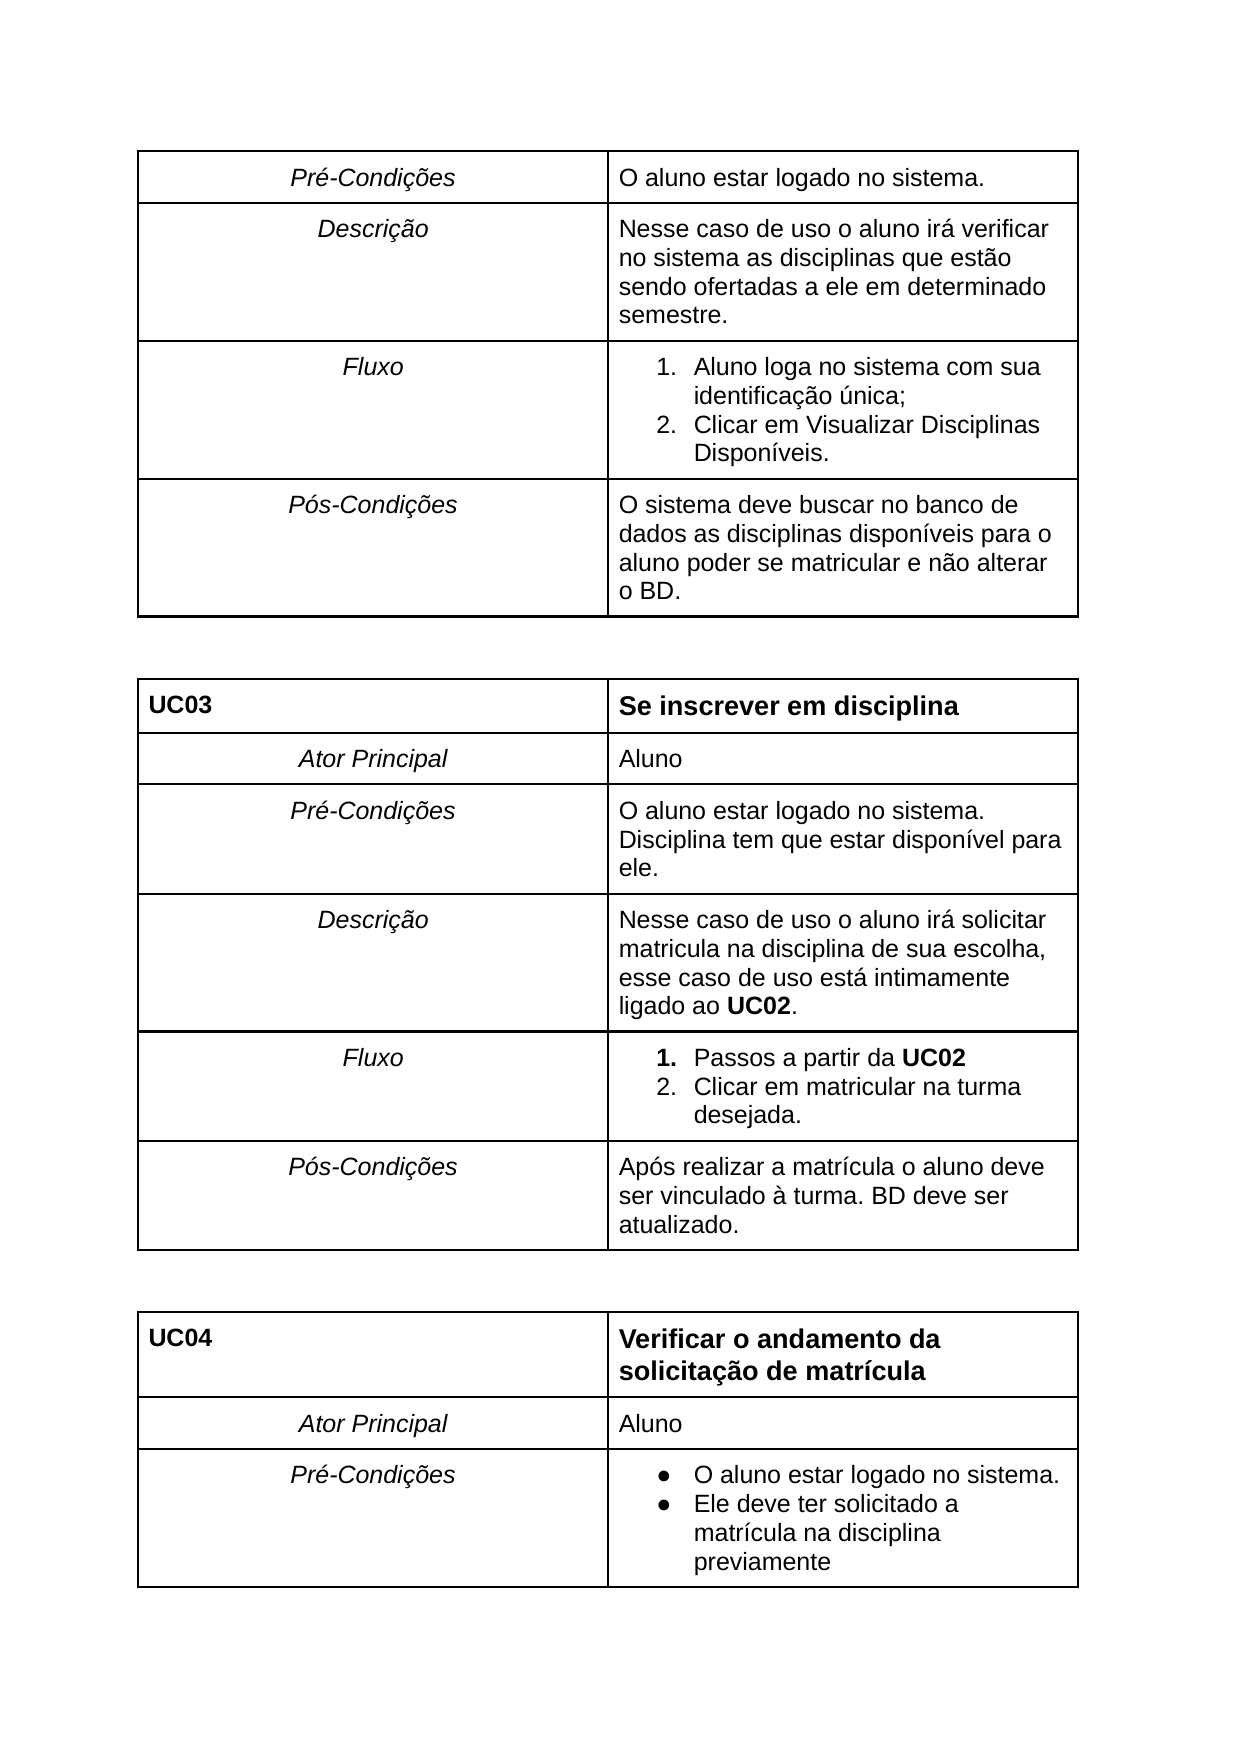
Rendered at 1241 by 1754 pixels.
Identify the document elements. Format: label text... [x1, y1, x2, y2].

table_cell Nesse caso de uso o aluno irá solicitar matricula na disciplina de sua escolha, esse caso de uso está intimamente ligado ao UC02. [609, 895, 1077, 1030]
table_cell Descrição [139, 204, 607, 339]
table_cell Pós-Condições [139, 480, 607, 615]
table_cell Fluxo [139, 1033, 607, 1139]
table_cell Pós-Condições [139, 1142, 607, 1249]
table_cell Aluno loga no sistema com sua identificação única; Clicar em Visualizar Disciplinas Disponíveis. [609, 342, 1077, 477]
table_header Verificar o andamento da solicitação de matrícula [609, 1313, 1077, 1396]
table_cell Ator Principal [139, 734, 607, 783]
table_cell Descrição [139, 895, 607, 1030]
table_cell Pré-Condições [139, 1450, 607, 1586]
table_cell Aluno [609, 1398, 1077, 1448]
table_cell Nesse caso de uso o aluno irá verificar no sistema as disciplinas que estão sendo ofertadas a ele em determinado semestre. [609, 204, 1077, 339]
table_cell Ator Principal [139, 1398, 607, 1448]
table_cell O sistema deve buscar no banco de dados as disciplinas disponíveis para o aluno poder se matricular e não alterar o BD. [609, 480, 1077, 615]
table_cell O aluno estar logado no sistema. Disciplina tem que estar disponível para ele. [609, 785, 1077, 892]
table_cell Pré-Condições [139, 785, 607, 892]
table_cell Aluno [609, 734, 1077, 783]
table_header UC03 [139, 680, 607, 732]
table_header UC04 [139, 1313, 607, 1396]
table_cell Passos a partir da UC02 Clicar em matricular na turma desejada. [609, 1033, 1077, 1139]
table_cell Pré-Condições [139, 152, 607, 202]
table_cell Após realizar a matrícula o aluno deve ser vinculado à turma. BD deve ser atualizado. [609, 1142, 1077, 1249]
table_cell Fluxo [139, 342, 607, 477]
table_header Se inscrever em disciplina [609, 680, 1077, 732]
table_cell O aluno estar logado no sistema. [609, 152, 1077, 202]
table_cell O aluno estar logado no sistema. Ele deve ter solicitado a matrícula na disciplina previamente [609, 1450, 1077, 1586]
